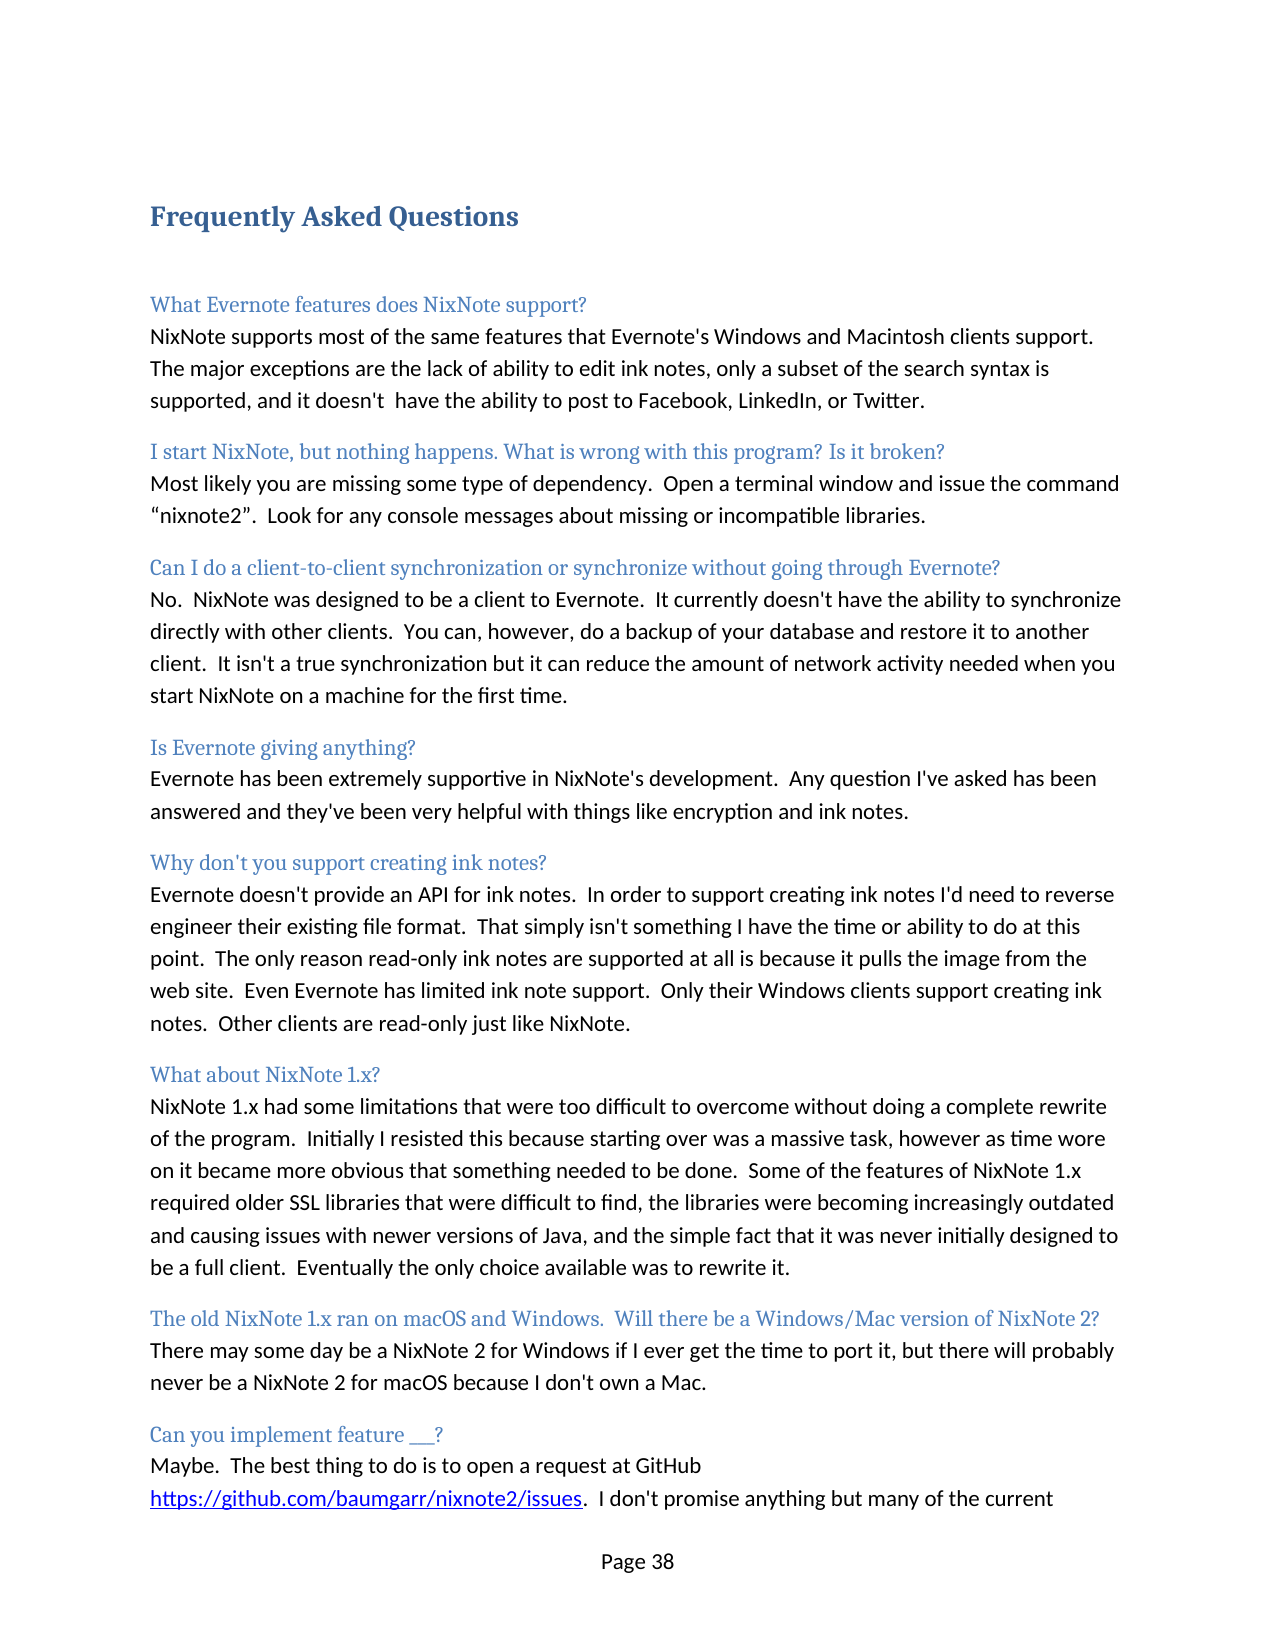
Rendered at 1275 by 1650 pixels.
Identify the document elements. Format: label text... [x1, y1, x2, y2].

text NixNote 1.x had some limitations that were too difficult to overcome without doing a complete rewrite of the program. Initially I resisted this because starting over was a massive task, however as time wore on it became more obvious that something needed to be done. Some of the features of NixNote 1.x required older SSL libraries that were difficult to find, the libraries were becoming increasingly outdated and causing issues with newer versions of Java, and the simple fact that it was never initially designed to be a full client. Eventually the only choice available was to rewrite it. [150, 1092, 1125, 1281]
subtitle Is Evernote giving anything? [150, 734, 1125, 761]
text NixNote supports most of the same features that Evernote's Windows and Macintosh clients support. The major exceptions are the lack of ability to edit ink notes, only a subset of the search syntax is supported, and it doesn't have the ability to post to Facebook, LinkedIn, or Twitter. [150, 322, 1125, 414]
text Evernote doesn't provide an API for ink notes. In order to support creating ink notes I'd need to reverse engineer their existing file format. That simply isn't something I have the time or ability to do at this point. The only reason read-only ink notes are supported at all is because it pulls the image from the web site. Even Evernote has limited ink note support. Only their Windows clients support creating ink notes. Other clients are read-only just like NixNote. [150, 880, 1125, 1037]
subtitle What about NixNote 1.x? [150, 1062, 1125, 1088]
subtitle What Evernote features does NixNote support? [150, 292, 1125, 318]
subtitle Can I do a client-to-client synchronization or synchronize without going through Evernote? [150, 554, 1125, 581]
subtitle Why don't you support creating ink notes? [150, 850, 1125, 876]
subtitle The old NixNote 1.x ran on macOS and Windows. Will there be a Windows/Mac version of NixNote 2? [150, 1306, 1125, 1332]
subtitle Can you implement feature ___? [150, 1421, 1125, 1448]
text Most likely you are missing some type of dependency. Open a terminal window and issue the command “nixnote2”. Look for any console messages about missing or incompatible libraries. [150, 469, 1125, 529]
subtitle Frequently Asked Questions [150, 200, 1125, 233]
text Maybe. The best thing to do is to open a request at GitHub https://github.com/baumgarr/nixnote2/issues. I don't promise anything but many of the current [150, 1452, 1125, 1512]
text No. NixNote was designed to be a client to Evernote. It currently doesn't have the ability to synchronize directly with other clients. You can, however, do a backup of your database and restore it to another client. It isn't a true synchronization but it can reduce the amount of network activity needed when you start NixNote on a machine for the first time. [150, 585, 1125, 709]
text There may some day be a NixNote 2 for Windows if I ever get the time to port it, but there will probably never be a NixNote 2 for macOS because I don't own a Mac. [150, 1336, 1125, 1396]
text Evernote has been extremely supportive in NixNote's development. Any question I've asked has been answered and they've been very helpful with things like encryption and ink notes. [150, 764, 1125, 825]
subtitle I start NixNote, but nothing happens. What is wrong with this program? Is it broken? [150, 439, 1125, 466]
